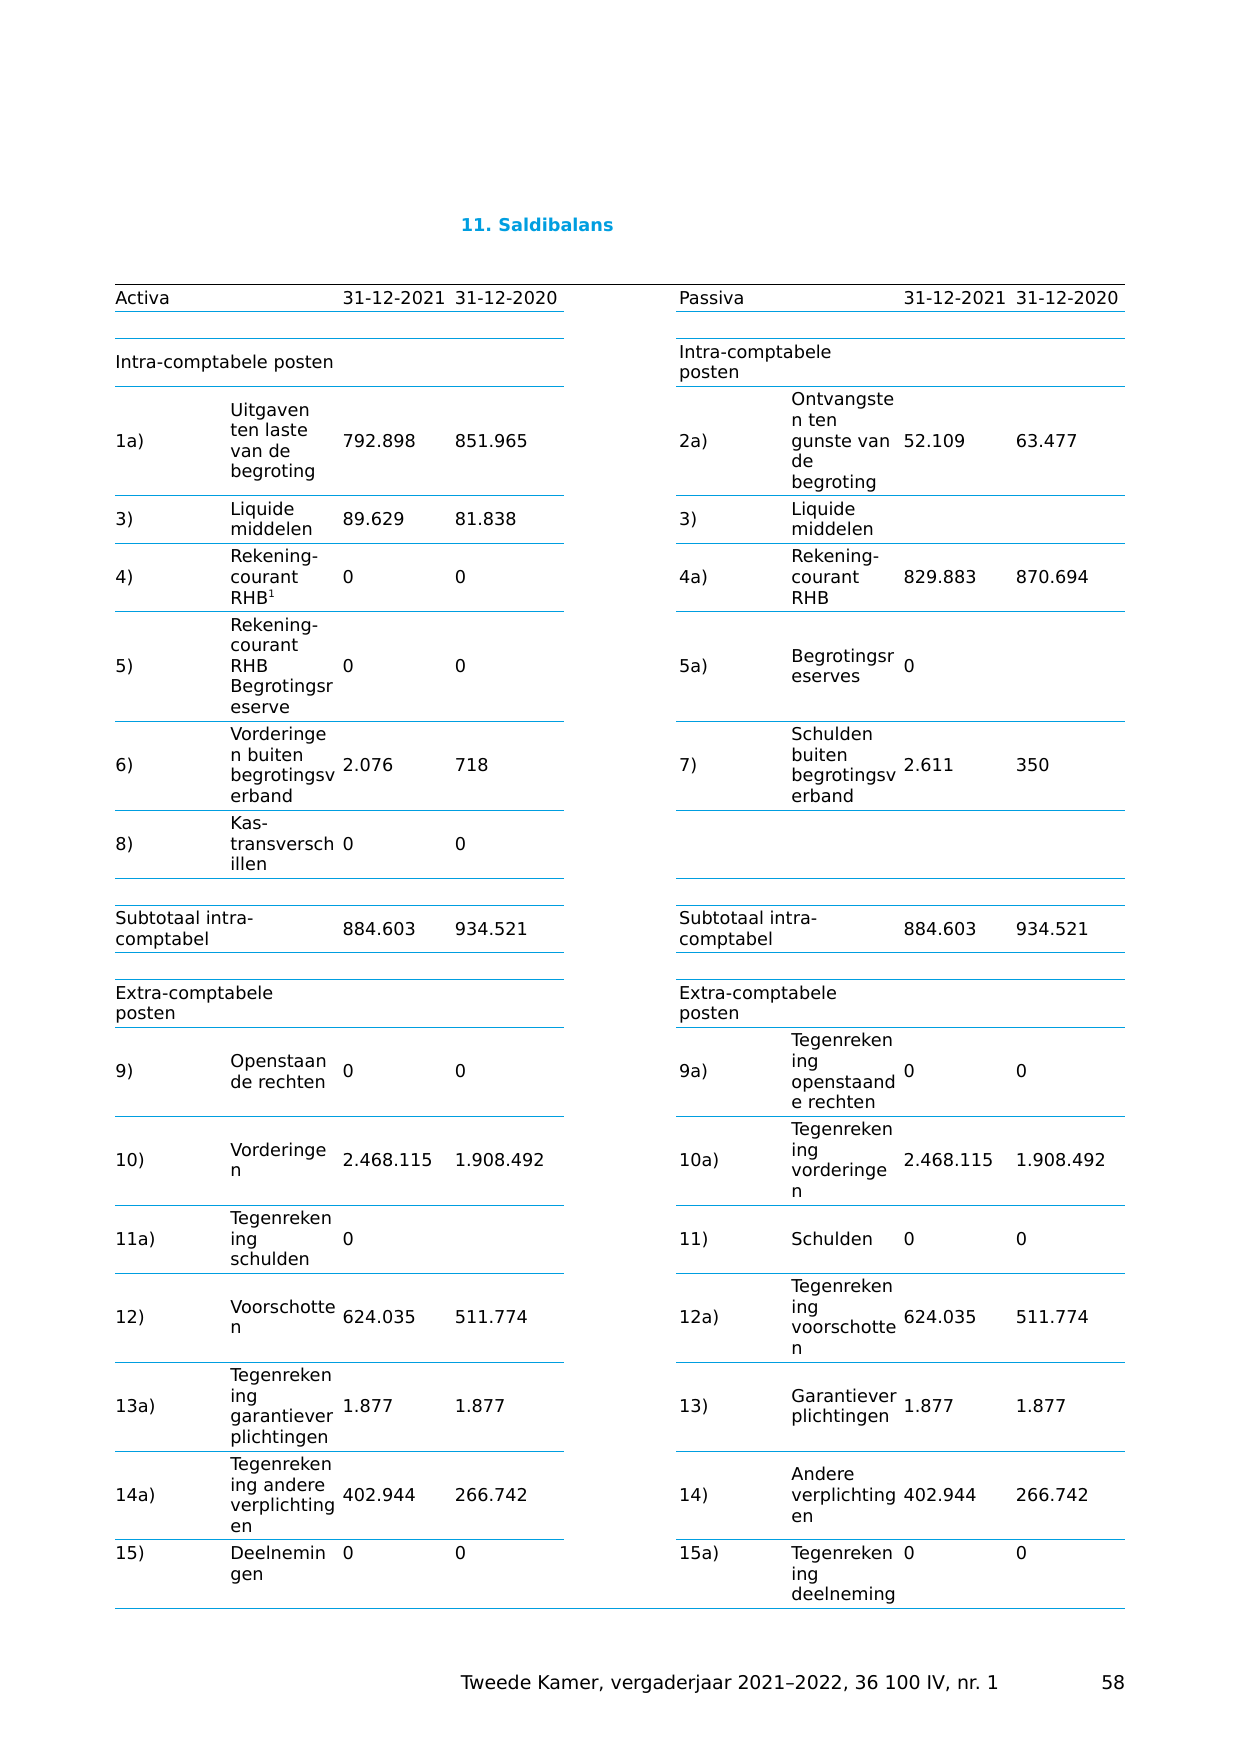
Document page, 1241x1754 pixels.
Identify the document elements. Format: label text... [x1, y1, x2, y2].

table_cell [227, 879, 339, 905]
table_cell 4) [115, 544, 227, 611]
table_cell 792.898 [340, 387, 452, 495]
table_cell Liquide middelen [227, 496, 339, 543]
table_cell 624.035 [900, 1274, 1013, 1362]
table_cell 0 [452, 1028, 564, 1116]
table_cell Garantieverplichtingen [788, 1363, 900, 1451]
table_cell 2.076 [340, 722, 452, 809]
table_cell 511.774 [452, 1274, 564, 1362]
table_cell 934.521 [452, 906, 564, 952]
table_cell 5) [115, 612, 227, 721]
table_cell 1.877 [1013, 1363, 1125, 1451]
table_header Tabel 15 Saldibalans per 31 december 2021 van Koninkrijksrelaties (IV) (bedragen x € 1.000) [115, 259, 1125, 284]
table_cell [788, 879, 900, 905]
table_cell 11) [676, 1206, 788, 1273]
table_cell 718 [452, 722, 564, 809]
table_cell [1013, 953, 1125, 979]
table_cell 2.611 [900, 722, 1013, 809]
table_cell 52.109 [900, 387, 1013, 495]
table_cell 0 [1013, 1206, 1125, 1273]
table_cell 511.774 [1013, 1274, 1125, 1362]
table_cell Tegenrekening andere verplichtingen [227, 1452, 339, 1539]
table_cell Extra-comptabele posten [676, 980, 900, 1027]
table_cell 0 [452, 612, 564, 721]
table_cell Tegenrekening vorderingen [788, 1117, 900, 1204]
table_cell Tegenrekening garantieverplichtingen [227, 1363, 339, 1451]
table_cell [340, 980, 452, 1027]
table_cell 8) [115, 811, 227, 878]
table_cell 0 [452, 1540, 564, 1608]
table_cell Uitgaven ten laste van de begroting [227, 387, 339, 495]
table_cell Openstaande rechten [227, 1028, 339, 1116]
table_cell 15) [115, 1540, 227, 1608]
table_cell 9) [115, 1028, 227, 1116]
table_cell Tegenrekening openstaande rechten [788, 1028, 900, 1116]
table_cell [676, 953, 788, 979]
table_cell [227, 953, 339, 979]
table_cell 3) [115, 496, 227, 543]
table_cell Rekening-courant RHB Begrotingsreserve [227, 612, 339, 721]
table_cell 0 [340, 544, 452, 611]
table_cell 13a) [115, 1363, 227, 1451]
table_cell 0 [340, 1028, 452, 1116]
table_cell 350 [1013, 722, 1125, 809]
table_cell 1a) [115, 387, 227, 495]
table_cell [1013, 980, 1125, 1027]
table_cell [900, 496, 1013, 543]
table_cell [788, 811, 900, 878]
table_cell 11a) [115, 1206, 227, 1273]
table_cell [564, 285, 676, 1608]
table_cell [452, 339, 564, 386]
table_cell 884.603 [900, 906, 1013, 952]
table_cell 2.468.115 [900, 1117, 1013, 1204]
table_cell 4a) [676, 544, 788, 611]
table_cell [340, 953, 452, 979]
table_cell 63.477 [1013, 387, 1125, 495]
table_cell 31-12-2021 [900, 285, 1013, 311]
table_cell Rekening-courant RHB1 [227, 544, 339, 611]
table_cell [788, 953, 900, 979]
table_cell [452, 312, 564, 338]
table_cell [900, 312, 1013, 338]
table_cell 7) [676, 722, 788, 809]
table_cell 10a) [676, 1117, 788, 1204]
table_cell 31-12-2020 [1013, 285, 1125, 311]
table_cell [1013, 879, 1125, 905]
table_cell 14) [676, 1452, 788, 1539]
table_cell 1.877 [340, 1363, 452, 1451]
table_cell [900, 980, 1013, 1027]
table_cell Vorderingen [227, 1117, 339, 1204]
table_cell Schulden [788, 1206, 900, 1273]
table_cell [227, 312, 339, 338]
table_cell [676, 312, 788, 338]
table_cell Tegenrekening voorschotten [788, 1274, 900, 1362]
table_cell 0 [1013, 1028, 1125, 1116]
table_cell Rekening-courant RHB [788, 544, 900, 611]
table_cell 851.965 [452, 387, 564, 495]
table_cell 0 [340, 1540, 452, 1608]
table_cell 1.908.492 [452, 1117, 564, 1204]
table_cell 870.694 [1013, 544, 1125, 611]
table_cell Begrotingsreserves [788, 612, 900, 721]
table_cell [1013, 612, 1125, 721]
table_cell Liquide middelen [788, 496, 900, 543]
table_cell 0 [452, 811, 564, 878]
title 11. Saldibalans [461, 213, 1125, 236]
table_cell [452, 953, 564, 979]
table_cell 0 [340, 811, 452, 878]
table_cell 0 [340, 1206, 452, 1273]
table_cell 12a) [676, 1274, 788, 1362]
table_cell Andere verplichtingen [788, 1452, 900, 1539]
table_cell Schulden buiten begrotingsverband [788, 722, 900, 809]
table_cell [676, 879, 788, 905]
table_cell 31-12-2021 [340, 285, 452, 311]
table_cell 624.035 [340, 1274, 452, 1362]
table_cell [340, 312, 452, 338]
table_cell [1013, 339, 1125, 386]
table_cell 6) [115, 722, 227, 809]
table_cell [452, 980, 564, 1027]
table_cell 884.603 [340, 906, 452, 952]
table_cell 0 [900, 1206, 1013, 1273]
table_cell Subtotaal intra-comptabel [115, 906, 339, 952]
table_cell 1.877 [452, 1363, 564, 1451]
table_cell 13) [676, 1363, 788, 1451]
table_cell 402.944 [340, 1452, 452, 1539]
table_cell [452, 879, 564, 905]
table_cell 10) [115, 1117, 227, 1204]
table_cell 402.944 [900, 1452, 1013, 1539]
table_cell [115, 953, 227, 979]
table_cell 829.883 [900, 544, 1013, 611]
table_cell [340, 339, 452, 386]
table_cell 2a) [676, 387, 788, 495]
table_cell Kas-transverschillen [227, 811, 339, 878]
table_cell 0 [900, 612, 1013, 721]
table_cell 9a) [676, 1028, 788, 1116]
table_cell 3) [676, 496, 788, 543]
table_cell 0 [900, 1028, 1013, 1116]
table_cell 266.742 [452, 1452, 564, 1539]
table_cell [676, 811, 788, 878]
table_cell 14a) [115, 1452, 227, 1539]
table_cell 934.521 [1013, 906, 1125, 952]
table_cell 2.468.115 [340, 1117, 452, 1204]
table_cell 1.908.492 [1013, 1117, 1125, 1204]
table_cell [340, 879, 452, 905]
table_cell 0 [340, 612, 452, 721]
table_cell 15a) [676, 1540, 788, 1608]
table_cell [900, 953, 1013, 979]
table_cell Subtotaal intra-comptabel [676, 906, 900, 952]
table_cell 1.877 [900, 1363, 1013, 1451]
table_cell Voorschotten [227, 1274, 339, 1362]
table_cell Deelnemingen [227, 1540, 339, 1608]
table_cell Intra-comptabele posten [115, 339, 339, 386]
table_cell 89.629 [340, 496, 452, 543]
table_cell Vorderingen buiten begrotingsverband [227, 722, 339, 809]
table_cell 31-12-2020 [452, 285, 564, 311]
table_cell Intra-comptabele posten [676, 339, 900, 386]
table_cell [900, 339, 1013, 386]
table_cell Tegenrekening deelneming [788, 1540, 900, 1608]
table_cell [900, 879, 1013, 905]
table_cell 12) [115, 1274, 227, 1362]
table_cell 5a) [676, 612, 788, 721]
table_cell Passiva [676, 285, 900, 311]
table_cell Ontvangsten ten gunste van de begroting [788, 387, 900, 495]
table_cell 0 [900, 1540, 1013, 1608]
table_cell 0 [1013, 1540, 1125, 1608]
table_cell Tegenrekening schulden [227, 1206, 339, 1273]
table_cell 81.838 [452, 496, 564, 543]
table_cell [900, 811, 1013, 878]
table_cell Extra-comptabele posten [115, 980, 339, 1027]
table_cell [115, 312, 227, 338]
table_cell 0 [452, 544, 564, 611]
table_cell [1013, 811, 1125, 878]
table_cell [1013, 312, 1125, 338]
table_cell [1013, 496, 1125, 543]
table_cell [115, 879, 227, 905]
table_cell Activa [115, 285, 339, 311]
table_cell [452, 1206, 564, 1273]
table_cell 266.742 [1013, 1452, 1125, 1539]
table_cell [788, 312, 900, 338]
